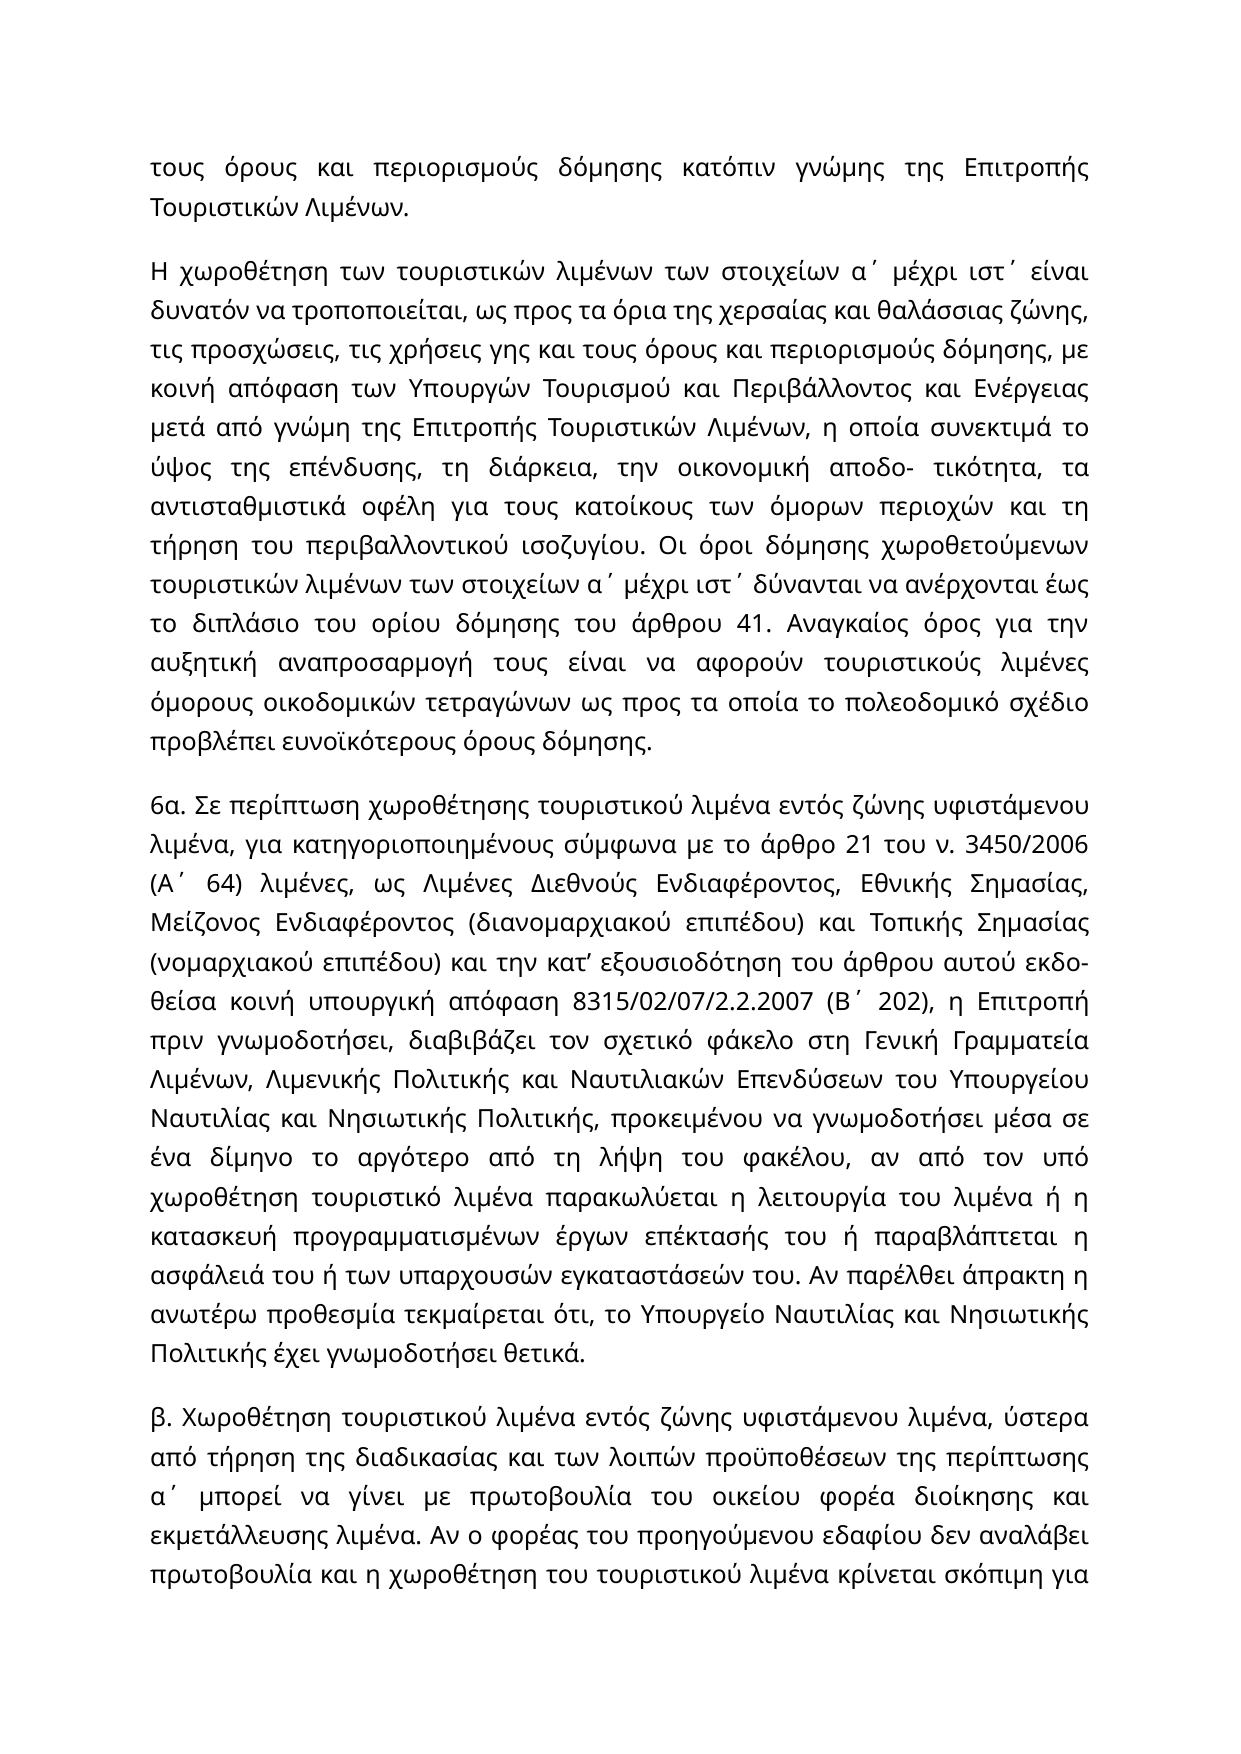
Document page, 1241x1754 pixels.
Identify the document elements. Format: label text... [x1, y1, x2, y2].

text 6α. Σε περίπτωση χωροθέτησης τουριστικού λιμένα εντός ζώνης υφιστάμενου λιμένα, για κατηγοριοποιημένους σύμφωνα με το άρθρο 21 του ν. 3450/2006 (Α΄ 64) λιμένες, ως Λιμένες Διεθνούς Ενδιαφέροντος, Εθνικής Σημασίας, Μείζονος Ενδιαφέροντος (διανομαρχιακού επιπέδου) και Τοπικής Σημασίας (νομαρχιακού επιπέδου) και την κατ’ εξουσιοδότηση του άρθρου αυτού εκδο- θείσα κοινή υπουργική απόφαση 8315/02/07/2.2.2007 (Β΄ 202), η Επιτροπή πριν γνωμοδοτήσει, διαβιβάζει τον σχετικό φάκελο στη Γενική Γραμματεία Λιμένων, Λιμενικής Πολιτικής και Ναυτιλιακών Επενδύσεων του Υπουργείου Ναυτιλίας και Νησιωτικής Πολιτικής, προκειμένου να γνωμοδοτήσει μέσα σε ένα δίμηνο το αργότερο από τη λήψη του φακέλου, αν από τον υπό χωροθέτηση τουριστικό λιμένα παρακωλύεται η λειτουργία του λιμένα ή η κατασκευή προγραμματισμένων έργων επέκτασής του ή παραβλάπτεται η ασφάλειά του ή των υπαρχουσών εγκαταστάσεών του. Αν παρέλθει άπρακτη η ανωτέρω προθεσμία τεκμαίρεται ότι, το Υπουργείο Ναυτιλίας και Νησιωτικής Πολιτικής έχει γνωμοδοτήσει θετικά. [150, 787, 1090, 1370]
text β. Χωροθέτηση τουριστικού λιμένα εντός ζώνης υφιστάμενου λιμένα, ύστερα από τήρηση της διαδικασίας και των λοιπών προϋποθέσεων της περίπτωσης α΄ μπορεί να γίνει με πρωτοβουλία του οικείου φορέα διοίκησης και εκμετάλλευσης λιμένα. Αν ο φορέας του προηγούμενου εδαφίου δεν αναλάβει πρωτοβουλία και η χωροθέτηση του τουριστικού λιμένα κρίνεται σκόπιμη για [150, 1400, 1090, 1591]
text Η χωροθέτηση των τουριστικών λιμένων των στοιχείων α΄ μέχρι ιστ΄ είναι δυνατόν να τροποποιείται, ως προς τα όρια της χερσαίας και θαλάσσιας ζώνης, τις προσχώσεις, τις χρήσεις γης και τους όρους και περιορισμούς δόμησης, με κοινή απόφαση των Υπουργών Τουρισμού και Περιβάλλοντος και Ενέργειας μετά από γνώμη της Επιτροπής Τουριστικών Λιμένων, η οποία συνεκτιμά το ύψος της επένδυσης, τη διάρκεια, την οικονομική αποδο- τικότητα, τα αντισταθμιστικά οφέλη για τους κατοίκους των όμορων περιοχών και τη τήρηση του περιβαλλοντικού ισοζυγίου. Οι όροι δόμησης χωροθετούμενων τουριστικών λιμένων των στοιχείων α΄ μέχρι ιστ΄ δύνανται να ανέρχονται έως το διπλάσιο του ορίου δόμησης του άρθρου 41. Αναγκαίος όρος για την αυξητική αναπροσαρμογή τους είναι να αφορούν τουριστικούς λιμένες όμορους οικοδομικών τετραγώνων ως προς τα οποία το πολεοδομικό σχέδιο προβλέπει ευνοϊκότερους όρους δόμησης. [150, 253, 1090, 757]
text τους όρους και περιορισμούς δόμησης κατόπιν γνώμης της Επιτροπής Τουριστικών Λιμένων. [150, 150, 1090, 223]
